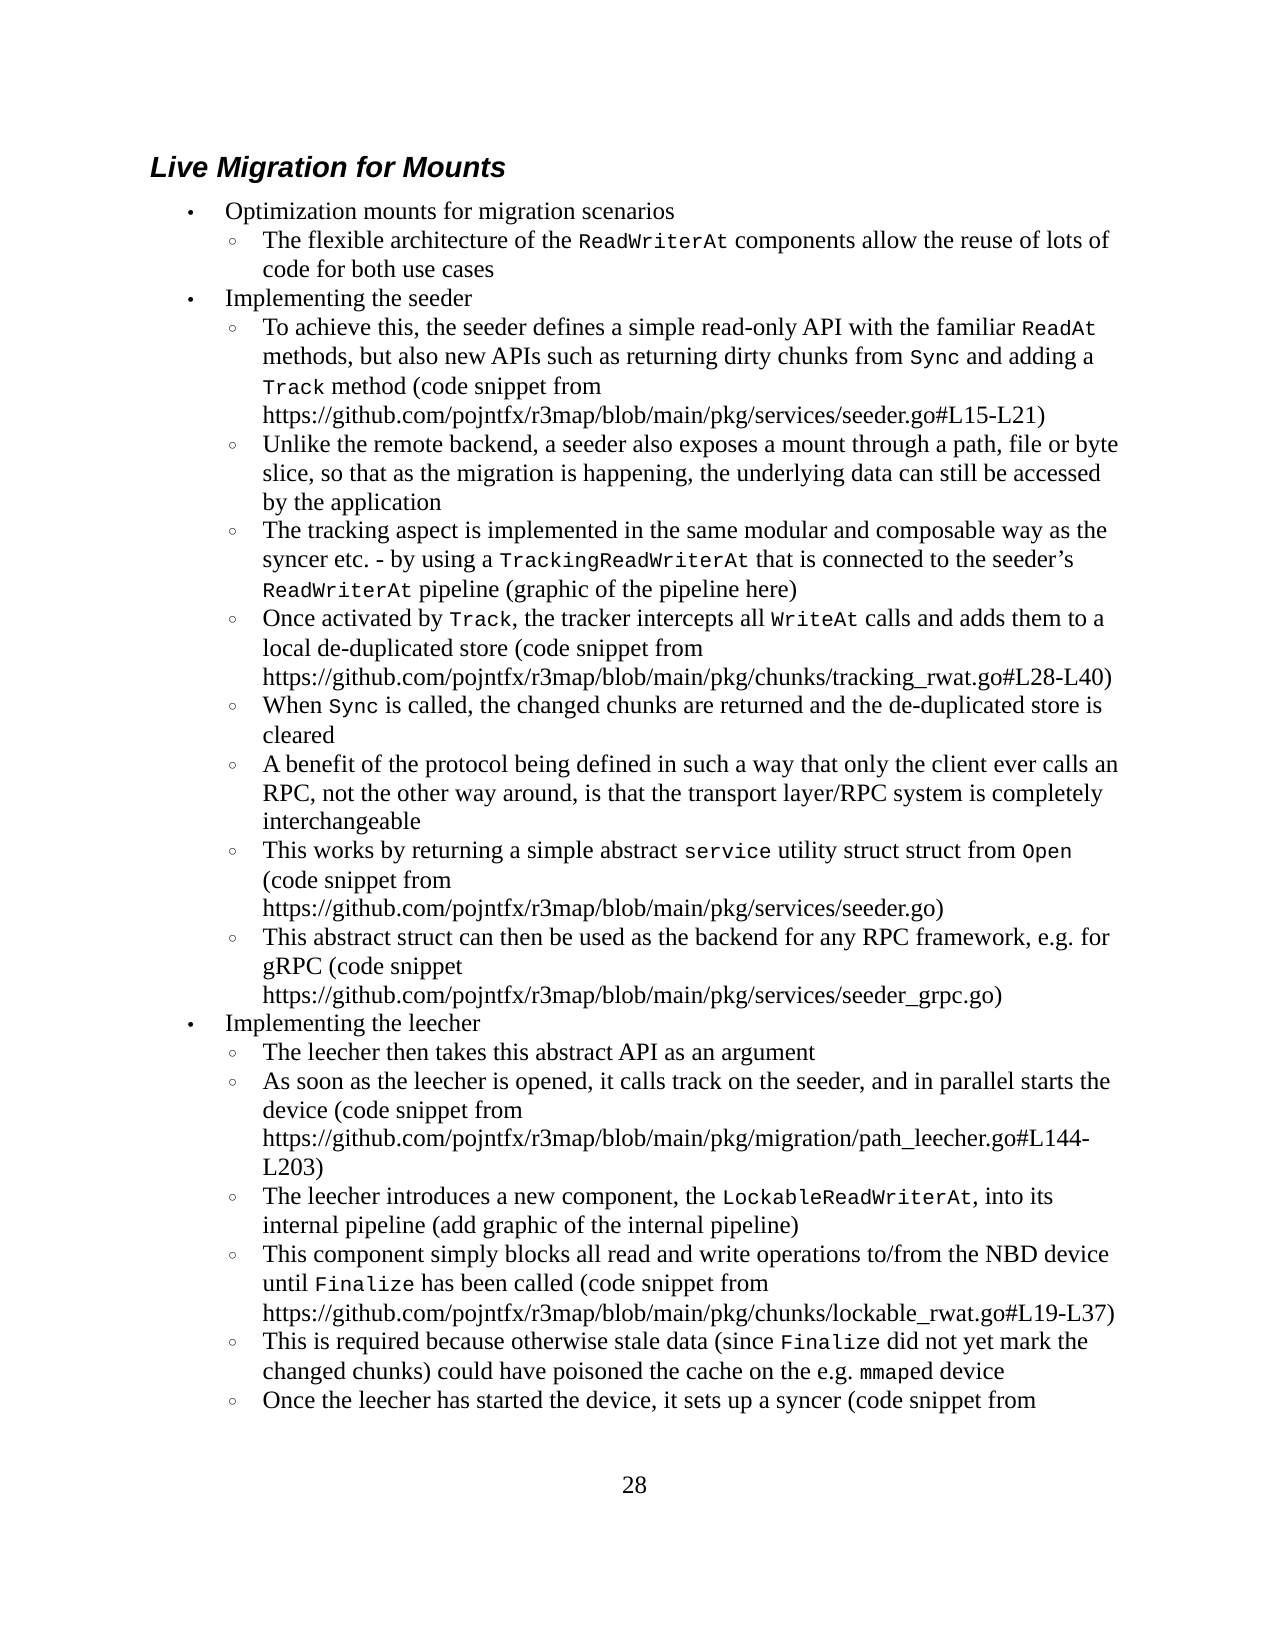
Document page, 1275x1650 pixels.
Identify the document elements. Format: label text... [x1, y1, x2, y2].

list Optimization mounts for migration scenarios [187, 196, 1125, 225]
list The flexible architecture of the ReadWriterAt components allow the reuse of lots of code for both use cases [225, 225, 1125, 283]
list As soon as the leecher is opened, it calls track on the seeder, and in parallel starts the device (code snippet from https://github.com/pojntfx/r3map/blob/main/pkg/migration/path_leecher.go#L144-L203) [225, 1066, 1125, 1181]
subtitle Live Migration for Mounts [150, 150, 1125, 183]
list This is required because otherwise stale data (since Finalize did not yet mark the changed chunks) could have poisoned the cache on the e.g. mmaped device [225, 1326, 1125, 1386]
list Once activated by Track, the tracker intercepts all WriteAt calls and adds them to a local de-duplicated store (code snippet from https://github.com/pojntfx/r3map/blob/main/pkg/chunks/tracking_rwat.go#L28-L40) [225, 603, 1125, 691]
list To achieve this, the seeder defines a simple read-only API with the familiar ReadAt methods, but also new APIs such as returning dirty chunks from Sync and adding a Track method (code snippet from https://github.com/pojntfx/r3map/blob/main/pkg/services/seeder.go#L15-L21) [225, 312, 1125, 429]
list This component simply blocks all read and write operations to/from the NBD device until Finalize has been called (code snippet from https://github.com/pojntfx/r3map/blob/main/pkg/chunks/lockable_rwat.go#L19-L37) [225, 1239, 1125, 1326]
list Implementing the leecher [187, 1008, 1125, 1037]
list Implementing the seeder [187, 283, 1125, 312]
list When Sync is called, the changed chunks are returned and the de-duplicated store is cleared [225, 691, 1125, 749]
list This works by returning a simple abstract service utility struct struct from Open (code snippet from https://github.com/pojntfx/r3map/blob/main/pkg/services/seeder.go) [225, 835, 1125, 922]
list This abstract struct can then be used as the backend for any RPC framework, e.g. for gRPC (code snippet https://github.com/pojntfx/r3map/blob/main/pkg/services/seeder_grpc.go) [225, 922, 1125, 1008]
list The leecher introduces a new component, the LockableReadWriterAt, into its internal pipeline (add graphic of the internal pipeline) [225, 1181, 1125, 1239]
list The tracking aspect is implemented in the same modular and composable way as the syncer etc. - by using a TrackingReadWriterAt that is connected to the seeder’s ReadWriterAt pipeline (graphic of the pipeline here) [225, 516, 1125, 603]
list A benefit of the protocol being defined in such a way that only the client ever calls an RPC, not the other way around, is that the transport layer/RPC system is completely interchangeable [225, 749, 1125, 835]
list The leecher then takes this abstract API as an argument [225, 1037, 1125, 1066]
list Once the leecher has started the device, it sets up a syncer (code snippet from [225, 1386, 1125, 1414]
list Unlike the remote backend, a seeder also exposes a mount through a path, file or byte slice, so that as the migration is happening, the underlying data can still be accessed by the application [225, 429, 1125, 516]
